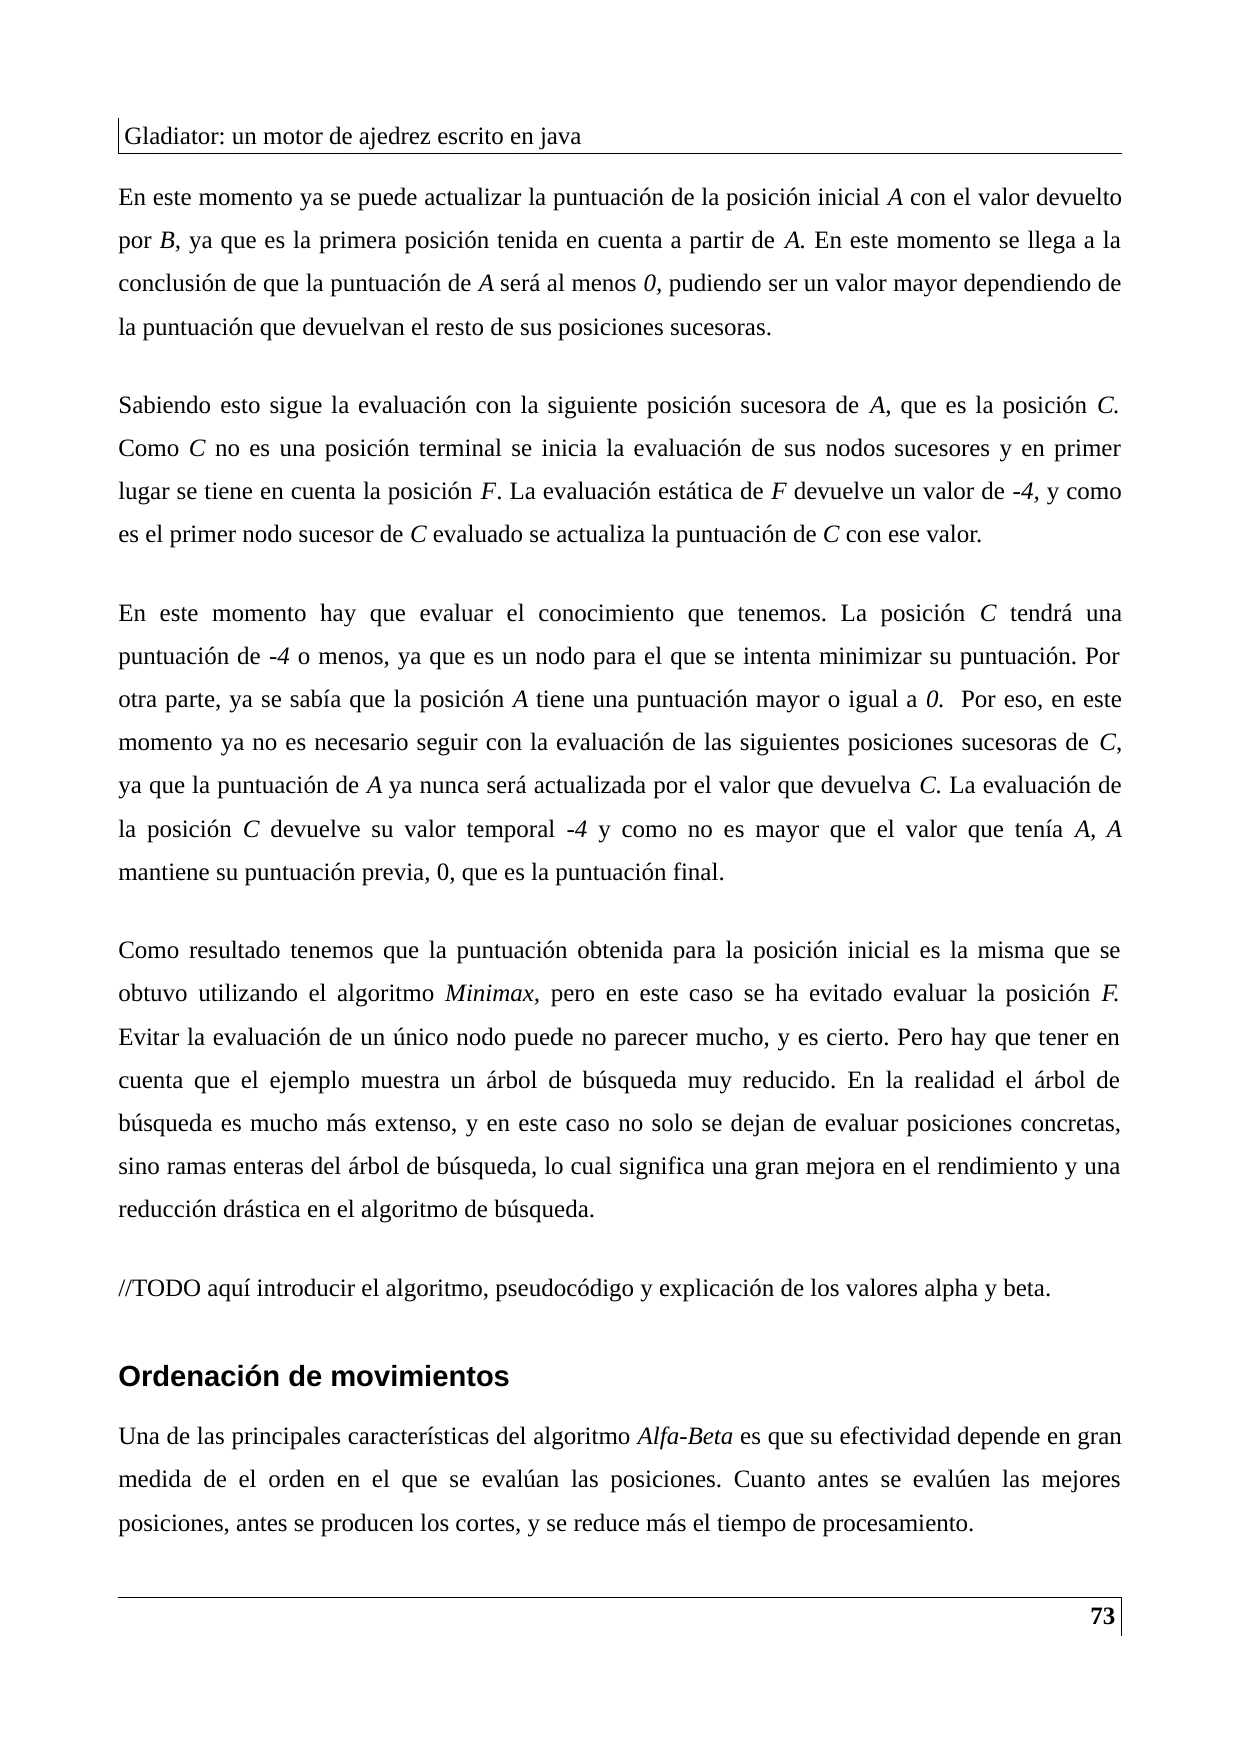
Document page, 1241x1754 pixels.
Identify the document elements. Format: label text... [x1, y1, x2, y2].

text En este momento ya se puede actualizar la puntuación de la posición inicial A con el valor devuelto por B, ya que es la primera posición tenida en cuenta a partir de A. En este momento se llega a la conclusión de que la puntuación de A será al menos 0, pudiendo ser un valor mayor dependiendo de la puntuación que devuelvan el resto de sus posiciones sucesoras. [118, 182, 1122, 340]
text Una de las principales características del algoritmo Alfa-Beta es que su efectividad depende en gran medida de el orden en el que se evalúan las posiciones. Cuanto antes se evalúen las mejores posiciones, antes se producen los cortes, y se reduce más el tiempo de procesamiento. [118, 1421, 1122, 1536]
text //TODO aquí introducir el algoritmo, pseudocódigo y explicación de los valores alpha y beta. [118, 1273, 1122, 1301]
subtitle Ordenación de movimientos [118, 1358, 1122, 1392]
text Como resultado tenemos que la puntuación obtenida para la posición inicial es la misma que se obtuvo utilizando el algoritmo Minimax, pero en este caso se ha evitado evaluar la posición F. Evitar la evaluación de un único nodo puede no parecer mucho, y es cierto. Pero hay que tener en cuenta que el ejemplo muestra un árbol de búsqueda muy reducido. En la realidad el árbol de búsqueda es mucho más extenso, y en este caso no solo se dejan de evaluar posiciones concretas, sino ramas enteras del árbol de búsqueda, lo cual significa una gran mejora en el rendimiento y una reducción drástica en el algoritmo de búsqueda. [118, 935, 1122, 1223]
text En este momento hay que evaluar el conocimiento que tenemos. La posición C tendrá una puntuación de ­-4 o menos, ya que es un nodo para el que se intenta minimizar su puntuación. Por otra parte, ya se sabía que la posición A tiene una puntuación mayor o igual a 0. Por eso, en este momento ya no es necesario seguir con la evaluación de las siguientes posiciones sucesoras de C, ya que la puntuación de A ya nunca será actualizada por el valor que devuelva C. La evaluación de la posición C devuelve su valor temporal -4 y como no es mayor que el valor que tenía A, A mantiene su puntuación previa, 0, que es la puntuación final. [118, 598, 1122, 886]
text Sabiendo esto sigue la evaluación con la siguiente posición sucesora de A, que es la posición C. Como C no es una posición terminal se inicia la evaluación de sus nodos sucesores y en primer lugar se tiene en cuenta la posición F. La evaluación estática de F devuelve un valor de -4, y como es el primer nodo sucesor de C evaluado se actualiza la puntuación de C con ese valor. [118, 390, 1122, 548]
